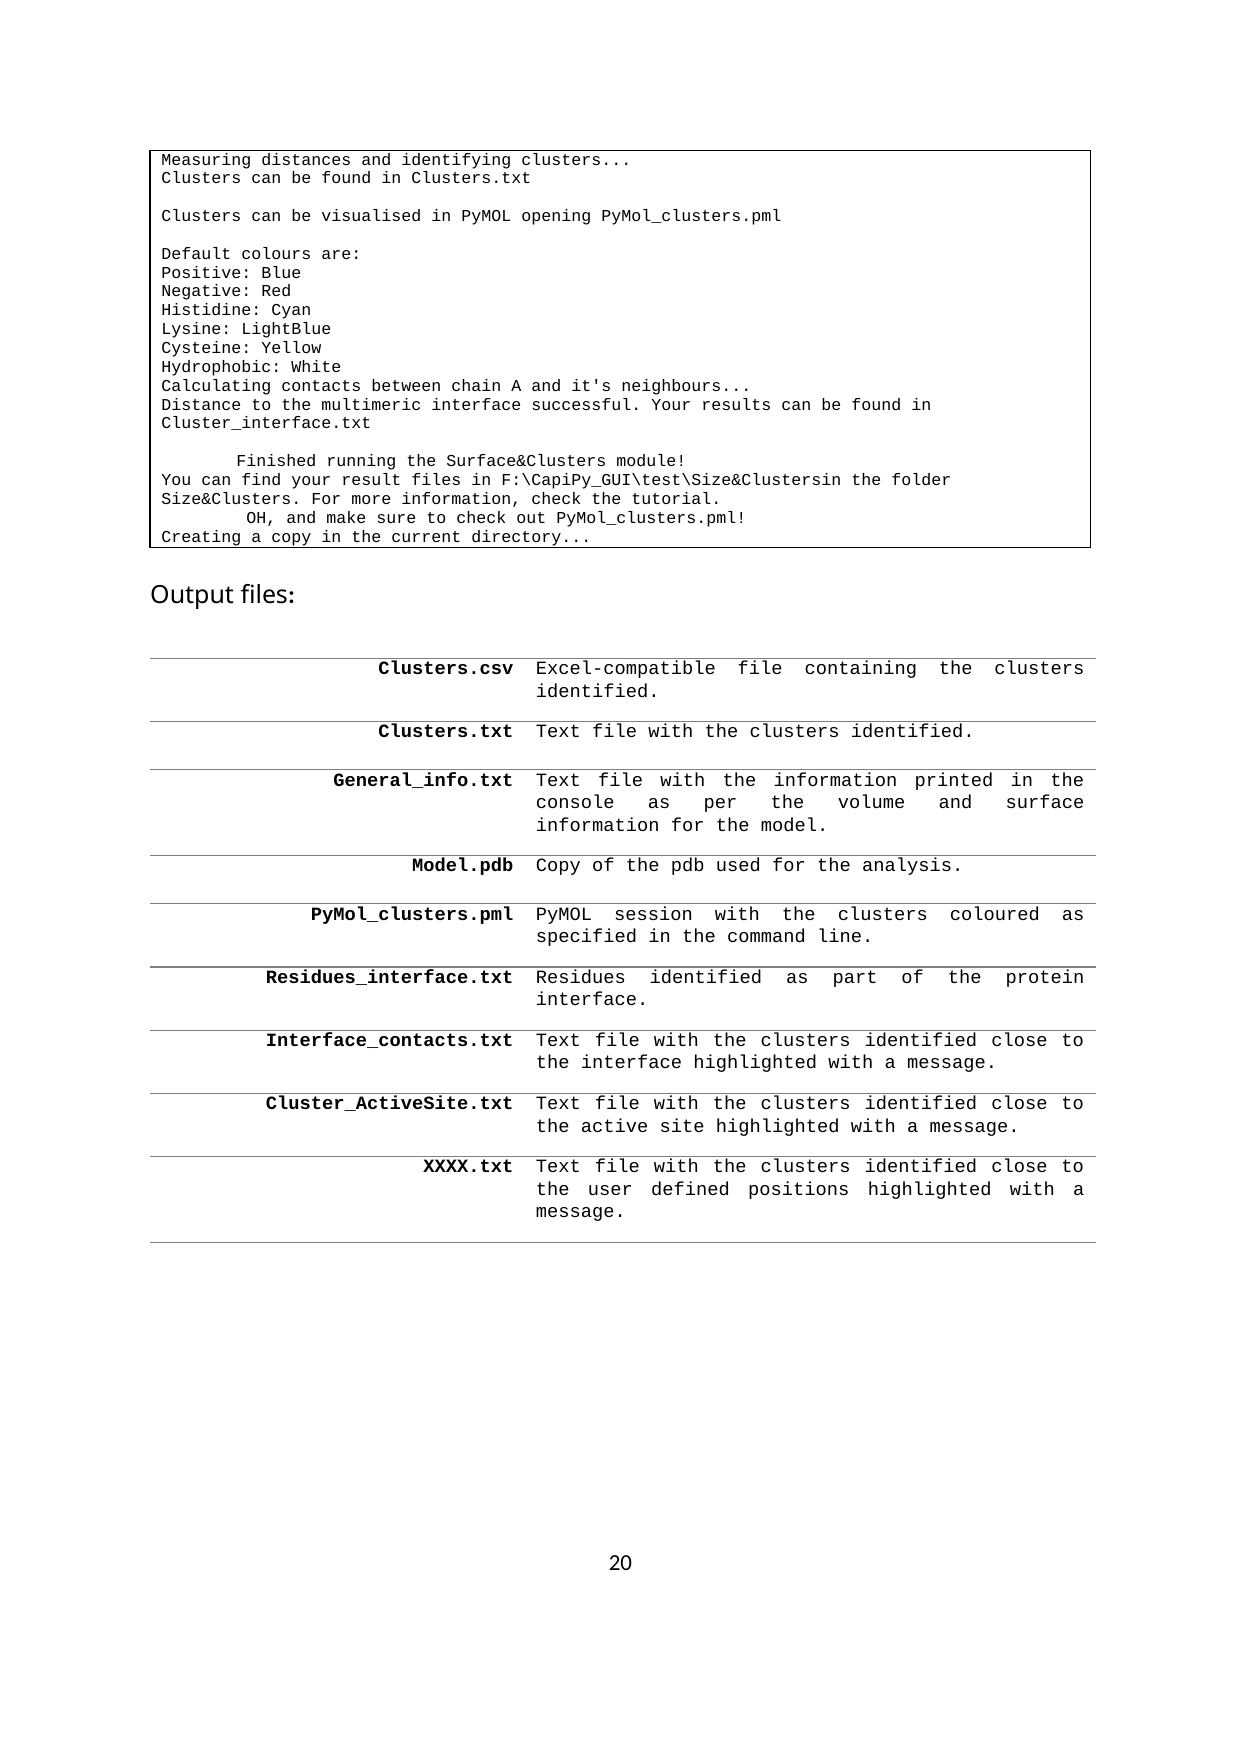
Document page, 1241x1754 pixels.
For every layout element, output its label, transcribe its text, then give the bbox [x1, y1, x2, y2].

table_cell Text file with the clusters identified close to the active site highlighted with a message. [524, 1094, 1096, 1156]
table_cell PyMOL session with the clusters coloured as specified in the command line. [524, 904, 1096, 966]
table_cell Clusters.txt [150, 722, 524, 769]
table_cell Measuring distances and identifying clusters... Clusters can be found in Clusters.txt Clusters can be visualised in PyMOL opening PyMol_clusters.pml Default colours are: Positive: Blue Negative: Red Histidine: Cyan Lysine: LightBlue Cysteine: Yellow Hydrophobic: White Calculating contacts between chain A and it's neighbours... Distance to the multimeric interface successful. Your results can be found in Cluster_interface.txt Finished running the Surface&Clusters module! You can find your result files in F:\CapiPy_GUI\test\Size&Clustersin the folder Size&Clusters. For more information, check the tutorial. OH, and make sure to check out PyMol_clusters.pml! Creating a copy in the current directory... [151, 151, 1090, 547]
table_cell Text file with the clusters identified close to the user defined positions highlighted with a message. [524, 1157, 1096, 1242]
table_cell Model.pdb [150, 856, 524, 903]
table_cell Copy of the pdb used for the analysis. [524, 856, 1096, 903]
table_cell Residues_interface.txt [150, 968, 524, 1029]
text Output files: [150, 576, 1090, 610]
table_cell Residues identified as part of the protein interface. [524, 968, 1096, 1029]
table_cell Interface_contacts.txt [150, 1031, 524, 1093]
table_cell XXXX.txt [150, 1157, 524, 1242]
table_header Clusters.csv [150, 659, 524, 721]
table_cell General_info.txt [150, 770, 524, 855]
table_cell PyMol_clusters.pml [150, 904, 524, 966]
table_header Excel-compatible file containing the clusters identified. [524, 659, 1096, 721]
table_cell Text file with the clusters identified. [524, 722, 1096, 769]
table_cell Text file with the information printed in the console as per the volume and surface information for the model. [524, 770, 1096, 855]
table_cell Text file with the clusters identified close to the interface highlighted with a message. [524, 1031, 1096, 1093]
table_cell Cluster_ActiveSite.txt [150, 1094, 524, 1156]
